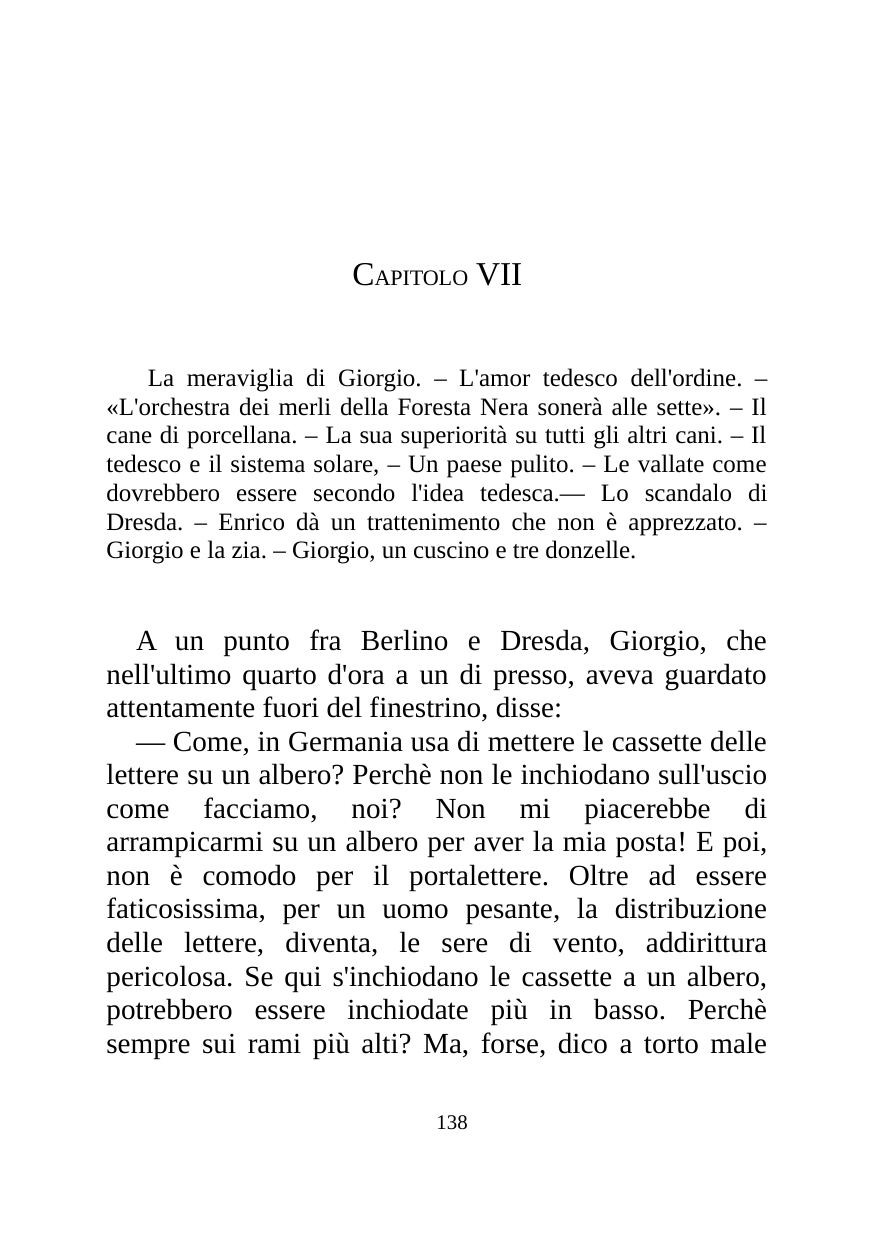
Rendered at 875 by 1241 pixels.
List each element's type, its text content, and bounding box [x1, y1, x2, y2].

text — Come, in Germania usa di mettere le cassette delle lettere su un albero? Perchè non le inchiodano sull'uscio come facciamo, noi? Non mi piacerebbe di arrampicarmi su un albero per aver la mia posta! E poi, non è comodo per il portalettere. Oltre ad essere faticosissima, per un uomo pesante, la distribuzione delle lettere, diventa, le sere di vento, addirittura pericolosa. Se qui s'inchiodano le cassette a un albero, potrebbero essere inchiodate più in basso. Perchè sempre sui rami più alti? Ma, forse, dico a torto male [106, 724, 768, 1059]
subtitle Capitolo VII [106, 254, 768, 292]
text A un punto fra Berlino e Dresda, Giorgio, che nell'ultimo quarto d'ora a un di presso, aveva guardato attentamente fuori del finestrino, disse: [106, 623, 768, 724]
text La meraviglia di Giorgio. – L'amor tedesco dell'ordine. – «L'orchestra dei merli della Foresta Nera sonerà alle sette». – Il cane di porcellana. – La sua superiorità su tutti gli altri cani. – Il tedesco e il sistema solare, – Un paese pulito. – Le vallate come dovrebbero essere secondo l'idea tedesca.— Lo scandalo di Dresda. – Enrico dà un trattenimento che non è apprezzato. – Giorgio e la zia. – Giorgio, un cuscino e tre donzelle. [106, 363, 768, 564]
